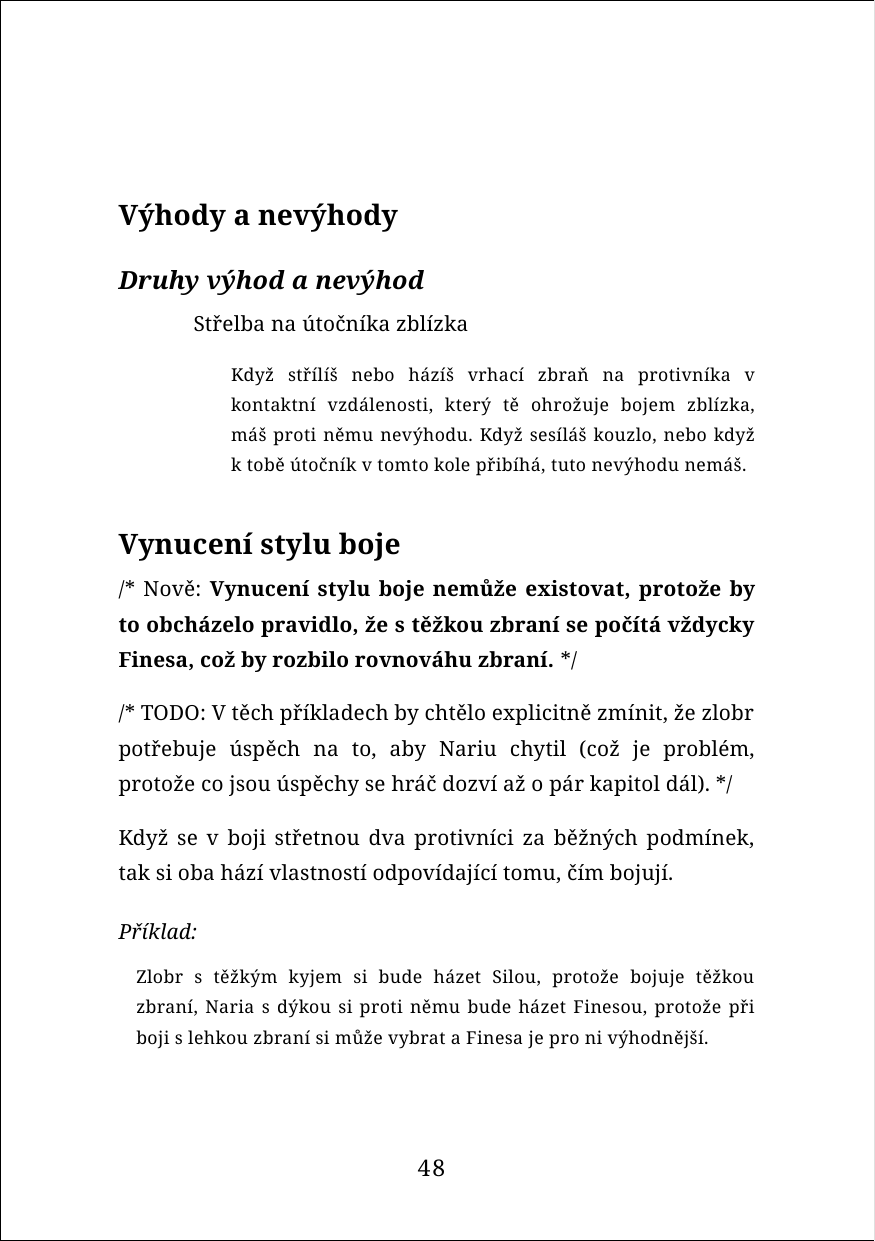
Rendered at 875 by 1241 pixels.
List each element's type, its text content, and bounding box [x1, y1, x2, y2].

list Střelba na útočníka zblízka [156, 309, 756, 337]
subtitle Výhody a nevýhody [118, 195, 756, 233]
text /* Nově: Vynucení stylu boje nemůže existovat, protože by to obcházelo pravidlo, že s těžkou zbraní se počítá vždycky Finesa, což by rozbilo rovnováhu zbraní. */ [118, 574, 756, 674]
text Když se v boji střetnou dva protivníci za běžných podmínek, tak si oba hází vlastností odpovídající tomu, čím bojují. [118, 823, 756, 887]
text Příklad: [118, 917, 756, 946]
list Když střílíš nebo házíš vrhací zbraň na protivníka v kontaktní vzdálenosti, který tě ohrožuje bojem zblízka, máš proti němu nevýhodu. Když sesíláš kouzlo, nebo když k tobě útočník v tomto kole přibíhá, tuto nevýhodu nemáš. [193, 362, 756, 477]
text /* TODO: V těch příkladech by chtělo explicitně zmínit, že zlobr potřebuje úspěch na to, aby Nariu chytil (což je problém, protože co jsou úspěchy se hráč dozví až o pár kapitol dál). */ [118, 698, 756, 798]
subtitle Druhy výhod a nevýhod [118, 263, 756, 297]
text Zlobr s těžkým kyjem si bude házet Silou, protože bojuje těžkou zbraní, Naria s dýkou si proti němu bude házet Finesou, protože při boji s lehkou zbraní si může vybrat a Finesa je pro ni výhodnější. [136, 965, 756, 1049]
subtitle Vynucení stylu boje [118, 524, 756, 562]
